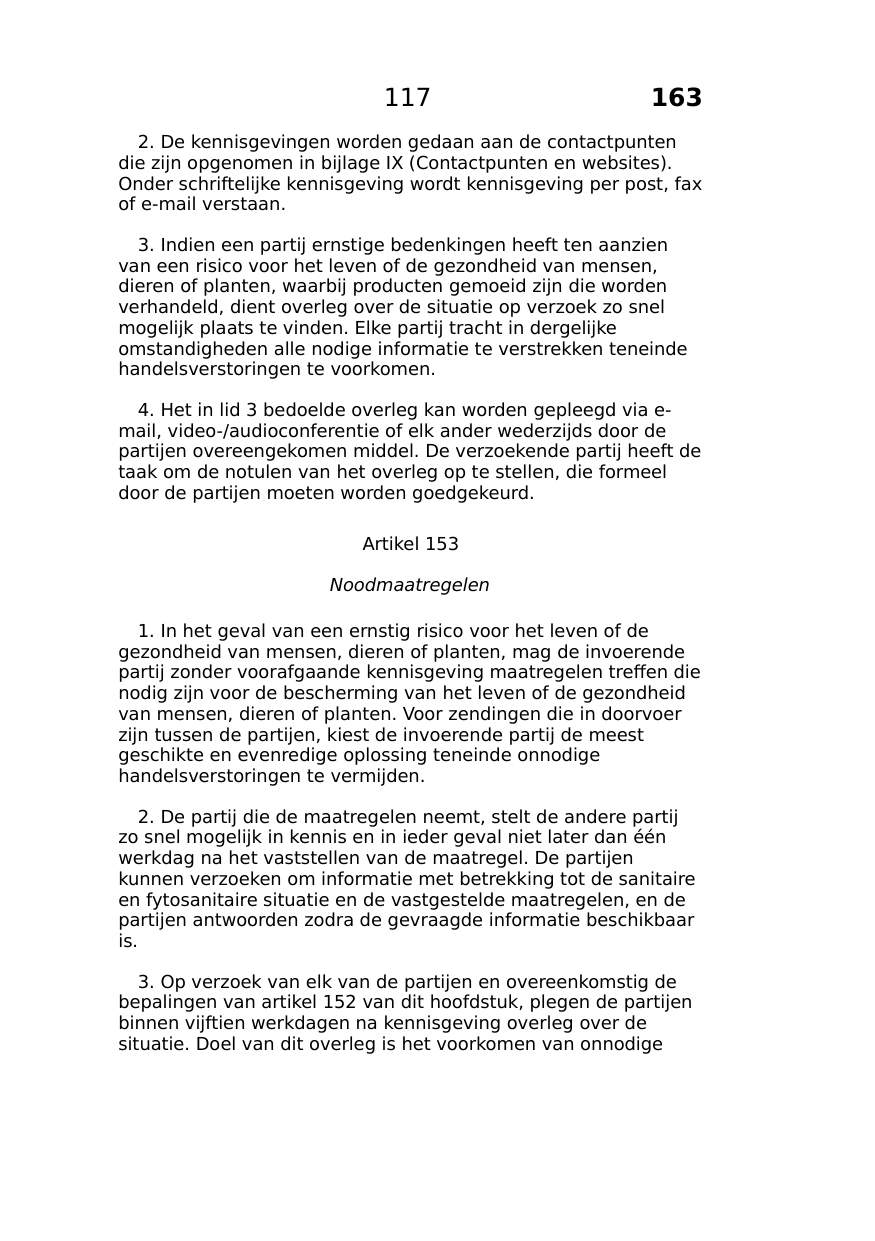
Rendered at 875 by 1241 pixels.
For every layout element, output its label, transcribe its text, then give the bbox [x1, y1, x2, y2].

text 2. De kennisgevingen worden gedaan aan de contactpunten die zijn opgenomen in bijlage IX (Contactpunten en websites). Onder schriftelijke kennisgeving wordt kennisgeving per post, fax of e-mail verstaan. [118, 132, 703, 215]
subtitle Artikel 153 Noodmaatregelen [118, 533, 703, 596]
text 4. Het in lid 3 bedoelde overleg kan worden gepleegd via e-mail, video-/audioconferentie of elk ander wederzijds door de partijen overeengekomen middel. De verzoekende partij heeft de taak om de notulen van het overleg op te stellen, die formeel door de partijen moeten worden goedgekeurd. [118, 400, 703, 503]
text 3. Indien een partij ernstige bedenkingen heeft ten aanzien van een risico voor het leven of de gezondheid van mensen, dieren of planten, waarbij producten gemoeid zijn die worden verhandeld, dient overleg over de situatie op verzoek zo snel mogelijk plaats te vinden. Elke partij tracht in dergelijke omstandigheden alle nodige informatie te verstrekken teneinde handelsverstoringen te voorkomen. [118, 235, 703, 380]
text 1. In het geval van een ernstig risico voor het leven of de gezondheid van mensen, dieren of planten, mag de invoerende partij zonder voorafgaande kennisgeving maatregelen treffen die nodig zijn voor de bescherming van het leven of de gezondheid van mensen, dieren of planten. Voor zendingen die in doorvoer zijn tussen de partijen, kiest de invoerende partij de meest geschikte en evenredige oplossing teneinde onnodige handelsverstoringen te vermijden. [118, 621, 703, 787]
text 3. Op verzoek van elk van de partijen en overeenkomstig de bepalingen van artikel 152 van dit hoofdstuk, plegen de partijen binnen vijftien werkdagen na kennisgeving overleg over de situatie. Doel van dit overleg is het voorkomen van onnodige [118, 972, 703, 1054]
text 2. De partij die de maatregelen neemt, stelt de andere partij zo snel mogelijk in kennis en in ieder geval niet later dan één werkdag na het vaststellen van de maatregel. De partijen kunnen verzoeken om informatie met betrekking tot de sanitaire en fytosanitaire situatie en de vastgestelde maatregelen, en de partijen antwoorden zodra de gevraagde informatie beschikbaar is. [118, 807, 703, 952]
